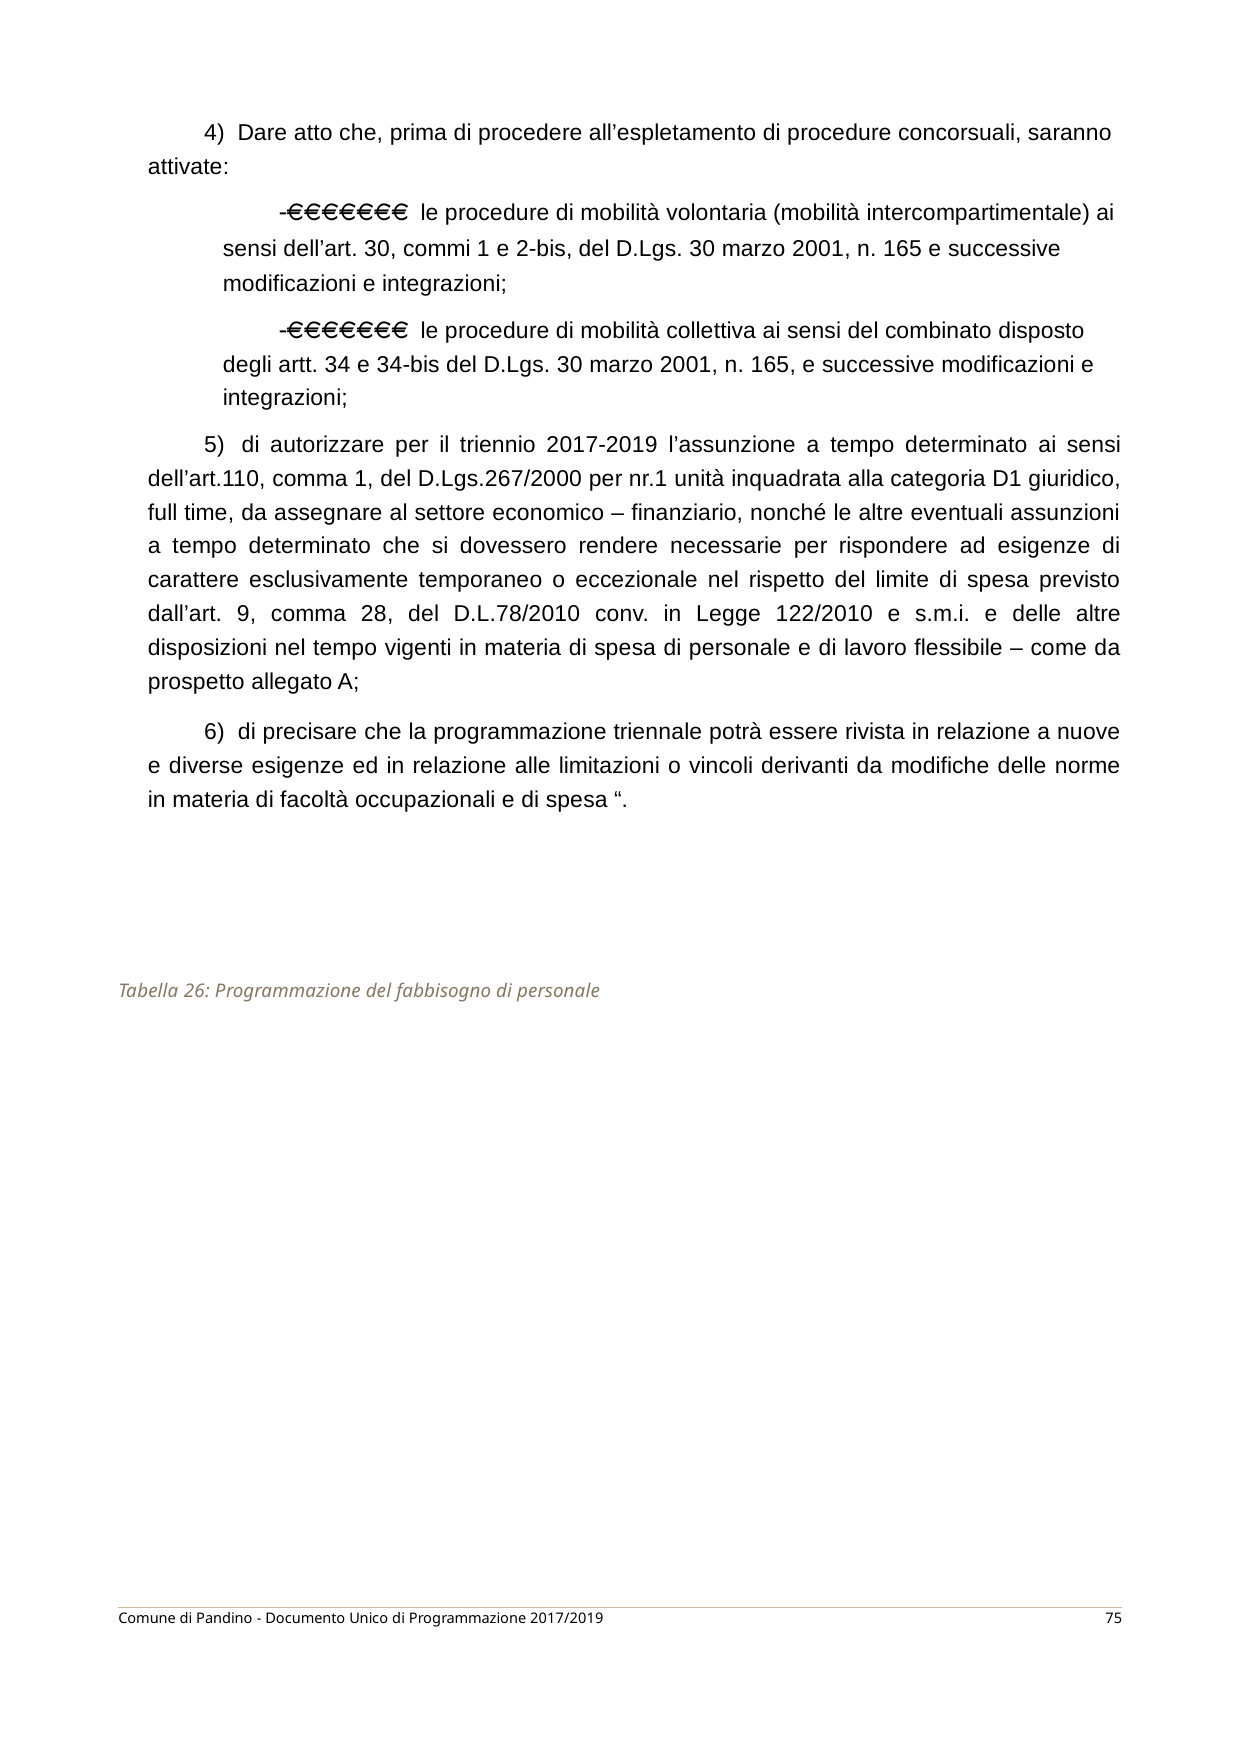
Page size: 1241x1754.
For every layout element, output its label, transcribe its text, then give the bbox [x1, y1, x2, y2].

text Tabella 26: Programmazione del fabbisogno di personale [118, 977, 1122, 1003]
text 5) di autorizzare per il triennio 2017-2019 l’assunzione a tempo determinato ai sensi dell’art.110, comma 1, del D.Lgs.267/2000 per nr.1 unità inquadrata alla categoria D1 giuridico, full time, da assegnare al settore economico – finanziario, nonché le altre eventuali assunzioni a tempo determinato che si dovessero rendere necessarie per rispondere ad esigenze di carattere esclusivamente temporaneo o eccezionale nel rispetto del limite di spesa previsto dall’art. 9, comma 28, del D.L.78/2010 conv. in Legge 122/2010 e s.m.i. e delle altre disposizioni nel tempo vigenti in materia di spesa di personale e di lavoro flessibile – come da prospetto allegato A; [148, 430, 1122, 694]
text - le procedure di mobilità collettiva ai sensi del combinato disposto degli artt. 34 e 34-bis del D.Lgs. 30 marzo 2001, n. 165, e successive modificazioni e integrazioni; [223, 316, 1122, 411]
text 4) Dare atto che, prima di procedere all’espletamento di procedure concorsuali, saranno attivate: [148, 118, 1122, 179]
text 6) di precisare che la programmazione triennale potrà essere rivista in relazione a nuove e diverse esigenze ed in relazione alle limitazioni o vincoli derivanti da modifiche delle norme in materia di facoltà occupazionali e di spesa “. [148, 718, 1122, 812]
text - le procedure di mobilità volontaria (mobilità intercompartimentale) ai sensi dell’art. 30, commi 1 e 2-bis, del D.Lgs. 30 marzo 2001, n. 165 e successive modificazioni e integrazioni; [223, 198, 1122, 297]
